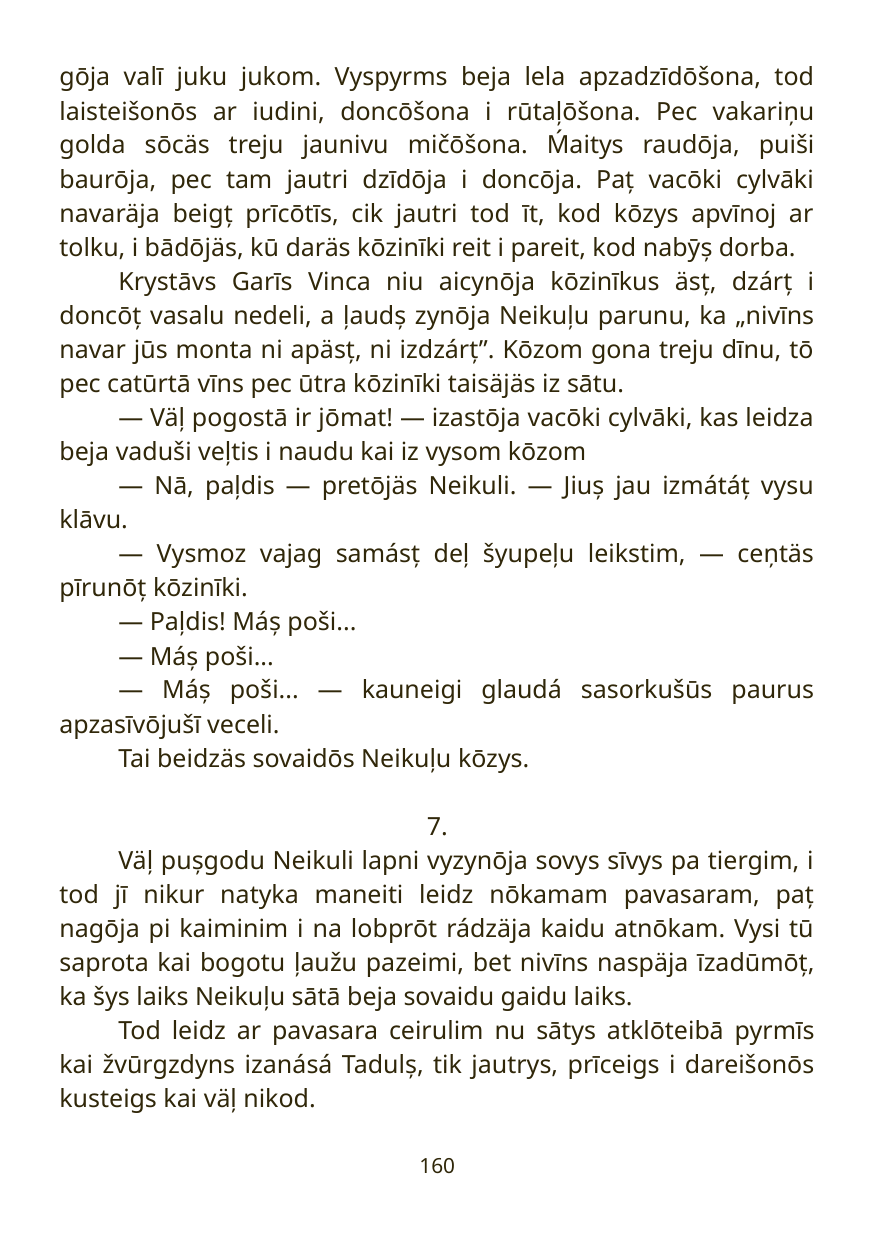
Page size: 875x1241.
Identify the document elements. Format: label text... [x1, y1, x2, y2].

text — Nā, paļdis — pretōjäs Neikuli. — Jiuș jau izmátáț vysu klāvu. [59, 468, 815, 536]
text — Väļ pogostā ir jōmat! — izastōja vacōki cylvāki, kas leidza beja vaduši veļtis i naudu kai iz vysom kōzom [59, 400, 815, 468]
text 7. [59, 808, 815, 842]
text — Vysmoz vajag samásț deļ šyupeļu leikstim, — ceņtäs pīrunōț kōzinīki. [59, 536, 815, 604]
text Tai beidzäs sovaidōs Neikuļu kōzys. [59, 740, 815, 774]
text — Máș poši... — kauneigi glaudá sasorkušūs paurus apzasīvōjušī veceli. [59, 672, 815, 740]
text — Máș poši... [59, 638, 815, 672]
text gōja valī juku jukom. Vyspyrms beja lela apzadzīdōšona, tod laisteišonōs ar iudini, doncōšona i rūtaļōšona. Pec vakariņu golda sōcäs treju jaunivu mičōšona. Ḿaitys raudōja, puiši baurōja, pec tam jautri dzīdōja i doncōja. Paț vacōki cylvāki navaräja beigț prīcōtīs, cik jautri tod īt, kod kōzys apvīnoj ar tolku, i bādōjäs, kū daräs kōzinīki reit i pareit, kod nabȳș dorba. [59, 59, 815, 263]
text — Paļdis! Máș poši... [59, 604, 815, 638]
text Väļ pușgodu Neikuli lapni vyzynōja sovys sīvys pa tiergim, i tod jī nikur natyka maneiti leidz nōkamam pavasaram, paț nagōja pi kaiminim i na lobprōt rádzäja kaidu atnōkam. Vysi tū saprota kai bogotu ļaužu pazeimi, bet nivīns naspäja īzadūmōț, ka šys laiks Neikuļu sātā beja sovaidu gaidu laiks. [59, 842, 815, 1013]
text Tod leidz ar pavasara ceirulim nu sātys atklōteibā pyrmīs kai žvūrgzdyns izanásá Tadulș, tik jautrys, prīceigs i dareišonōs kusteigs kai väļ nikod. [59, 1013, 815, 1115]
text Krystāvs Garīs Vinca niu aicynōja kōzinīkus äsț, dzárț i doncōț vasalu nedeli, a ļaudș zynōja Neikuļu parunu, ka „nivīns navar jūs monta ni apäsț, ni izdzárț”. Kōzom gona treju dīnu, tō pec catūrtā vīns pec ūtra kōzinīki taisäjäs iz sātu. [59, 263, 815, 400]
